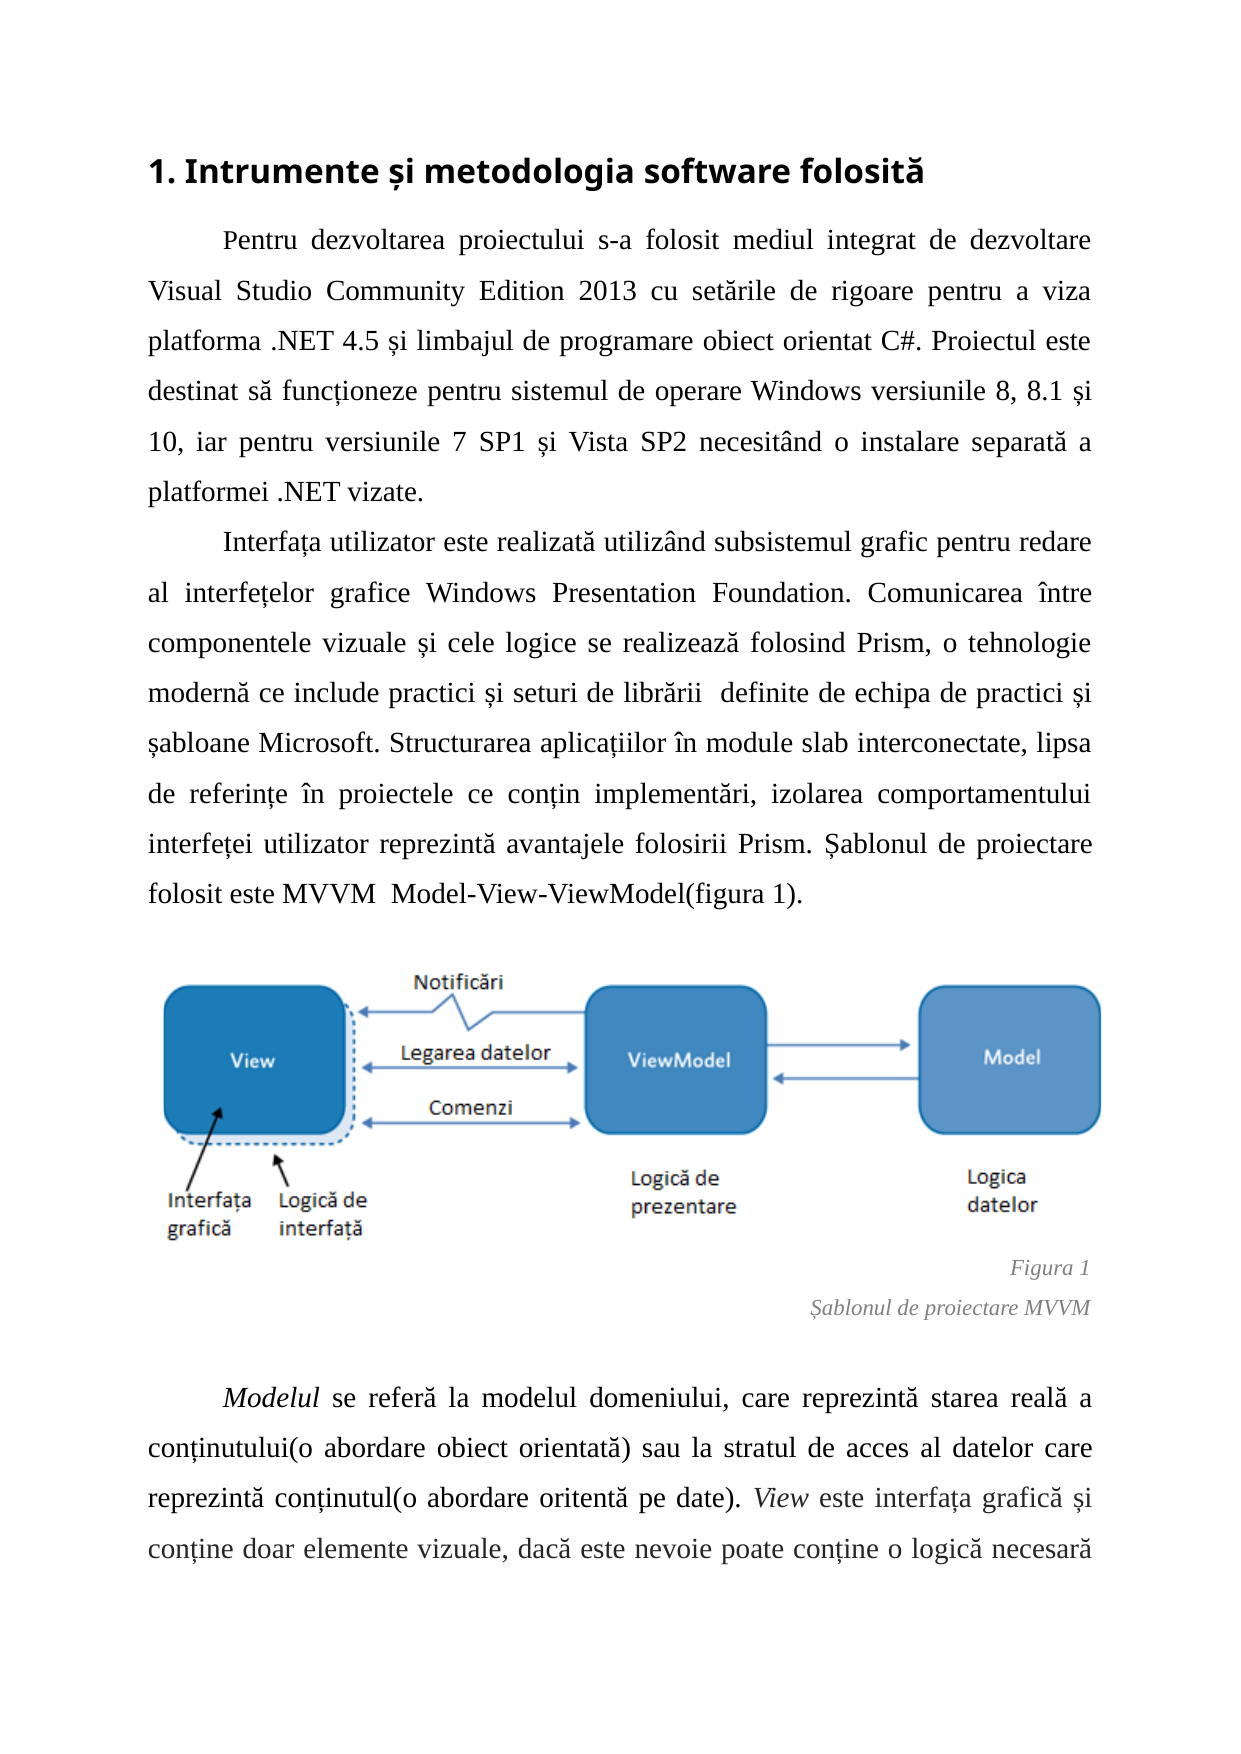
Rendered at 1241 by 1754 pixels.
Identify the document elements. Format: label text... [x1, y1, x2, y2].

text Interfața utilizator este realizată utilizând subsistemul grafic pentru redare al interfețelor grafice Windows Presentation Foundation. Comunicarea între componentele vizuale și cele logice se realizează folosind Prism, o tehnologie modernă ce include practici și seturi de librării definite de echipa de practici și șabloane Microsoft. Structurarea aplicațiilor în module slab interconectate, lipsa de referințe în proiectele ce conțin implementări, izolarea comportamentului interfeței utilizator reprezintă avantajele folosirii Prism. Șablonul de proiectare folosit este MVVM Model-View-ViewModel(figura 1). [148, 524, 1093, 910]
picture [163, 966, 1102, 1242]
text Șablonul de proiectare MVVM [148, 1294, 1093, 1320]
text Figura 1 [148, 1242, 1093, 1281]
text Modelul se referă la modelul domeniului, care reprezintă starea reală a conținutului(o abordare obiect orientată) sau la stratul de acces al datelor care reprezintă conținutul(o abordare oritentă pe date). View este interfața grafică și conține doar elemente vizuale, dacă este nevoie poate conține o logică necesară [148, 1380, 1093, 1564]
text Pentru dezvoltarea proiectului s-a folosit mediul integrat de dezvoltare Visual Studio Community Edition 2013 cu setările de rigoare pentru a viza platforma .NET 4.5 și limbajul de programare obiect orientat C#. Proiectul este destinat să funcționeze pentru sistemul de operare Windows versiunile 8, 8.1 și 10, iar pentru versiunile 7 SP1 și Vista SP2 necesitând o instalare separată a platformei .NET vizate. [148, 222, 1093, 508]
